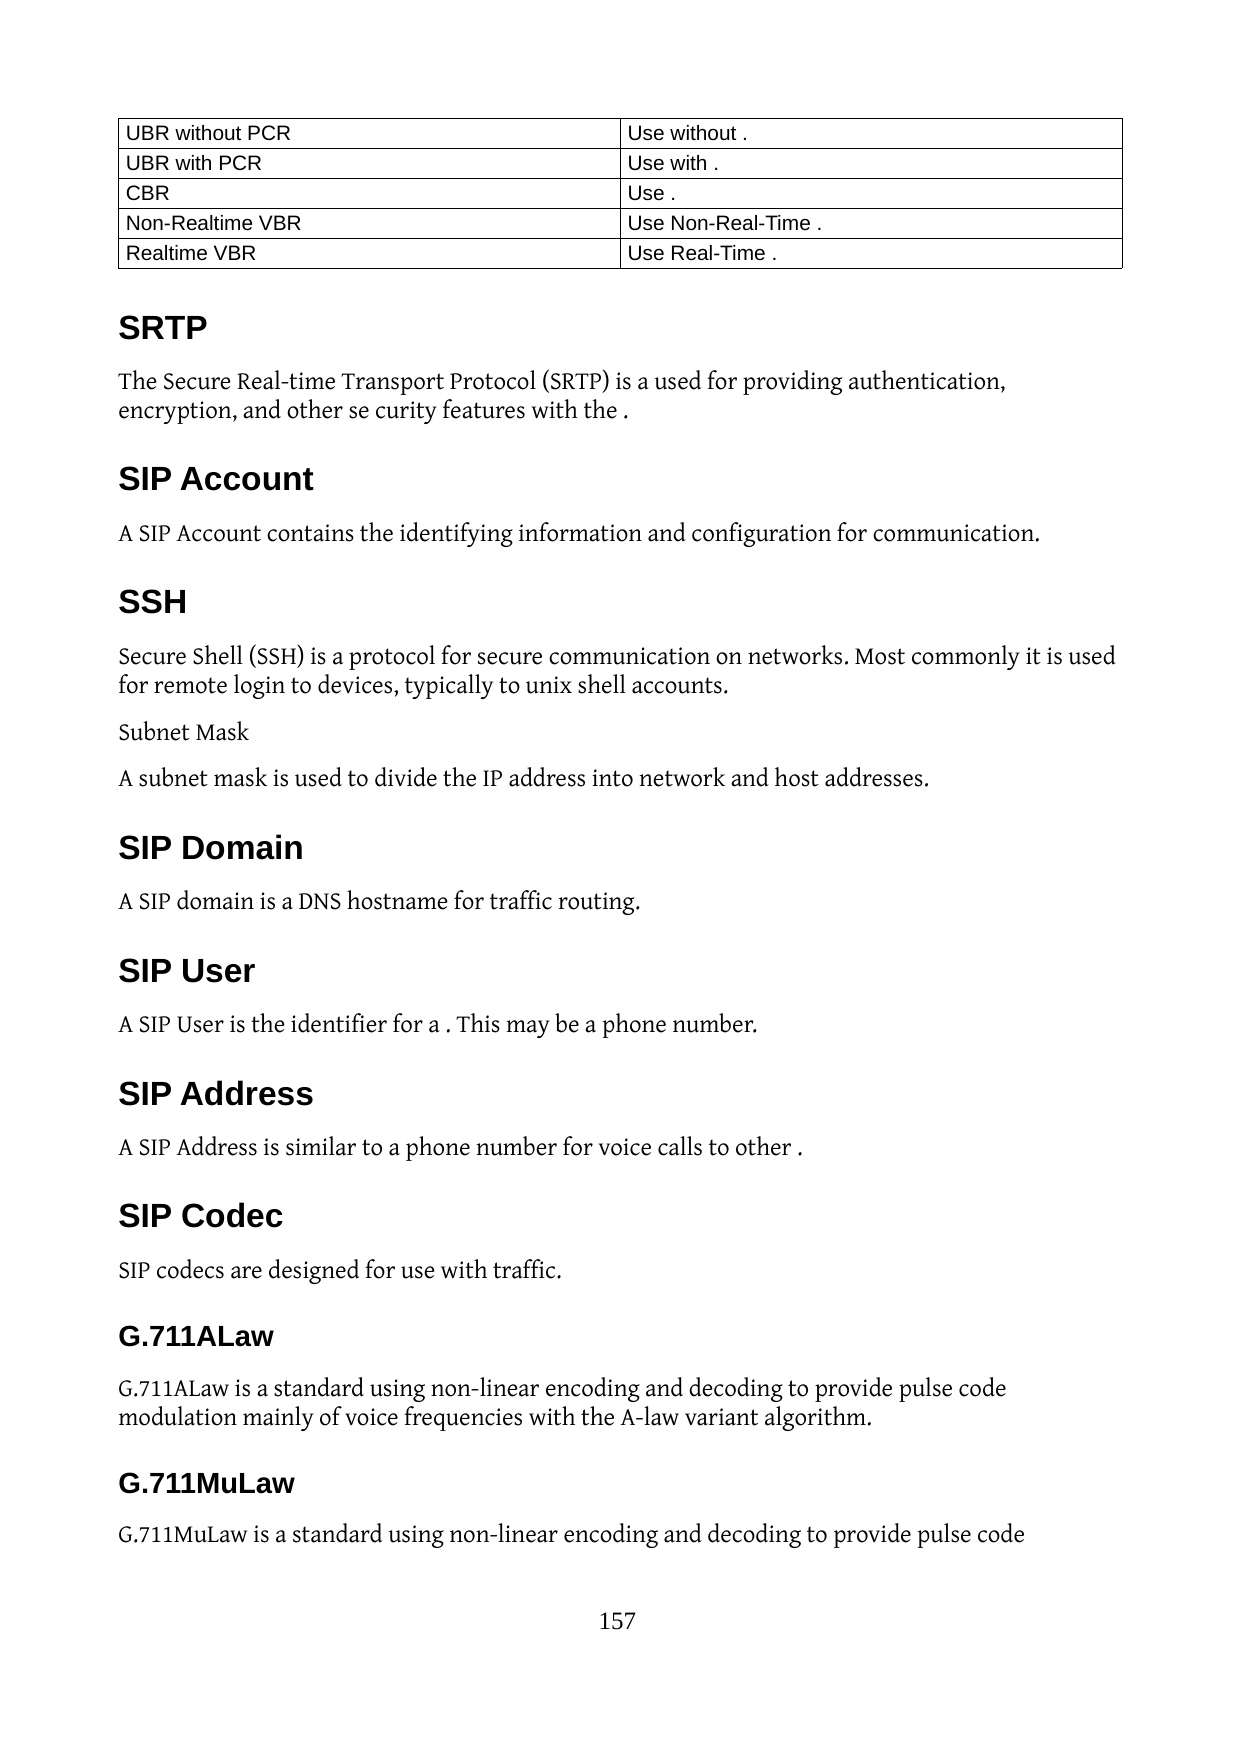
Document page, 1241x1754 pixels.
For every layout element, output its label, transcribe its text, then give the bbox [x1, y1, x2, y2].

table_cell CBR [119, 179, 620, 208]
text A SIP Address is similar to a phone number for voice calls to other . [118, 1133, 1122, 1162]
text A SIP domain is a DNS hostname for traffic routing. [118, 888, 1122, 916]
subtitle SIP Codec [118, 1196, 1122, 1235]
text SIP codecs are designed for use with traffic. [118, 1256, 1122, 1285]
subtitle SIP User [118, 950, 1122, 989]
table_cell UBR without PCR [119, 119, 620, 148]
table_cell UBR with PCR [119, 149, 620, 178]
subtitle SSH [118, 582, 1122, 621]
text Subnet Mask [118, 718, 1122, 747]
subtitle SIP Account [118, 459, 1122, 498]
subtitle SRTP [118, 307, 1122, 346]
subtitle SIP Domain [118, 827, 1122, 866]
subtitle SIP Address [118, 1073, 1122, 1112]
table_cell Use Non-Real-Time . [621, 209, 1122, 238]
text Secure Shell (SSH) is a protocol for secure communication on networks. Most commonly it is used for remote login to devices, typically to unix shell accounts. [118, 642, 1122, 700]
table_cell Use . [621, 179, 1122, 208]
table_cell Use with . [621, 149, 1122, 178]
text A subnet mask is used to divide the IP address into network and host addresses. [118, 765, 1122, 793]
table_cell Use without . [621, 119, 1122, 148]
text G.711ALaw is a standard using non-linear encoding and decoding to provide pulse code modulation mainly of voice frequencies with the A-law variant algorithm. [118, 1374, 1122, 1432]
text G.711MuLaw is a standard using non-linear encoding and decoding to provide pulse code [118, 1521, 1122, 1550]
text A SIP Account contains the identifying information and configuration for communication. [118, 519, 1122, 548]
table_cell Use Real-Time . [621, 239, 1122, 268]
table_cell Non-Realtime VBR [119, 209, 620, 238]
subtitle G.711MuLaw [118, 1466, 1122, 1499]
text A SIP User is the identifier for a . This may be a phone number. [118, 1011, 1122, 1039]
subtitle G.711ALaw [118, 1319, 1122, 1353]
table_cell Realtime VBR [119, 239, 620, 268]
text The Secure Real-time Transport Protocol (SRTP) is a used for providing authentication, encryption, and other se curity features with the . [118, 368, 1122, 425]
